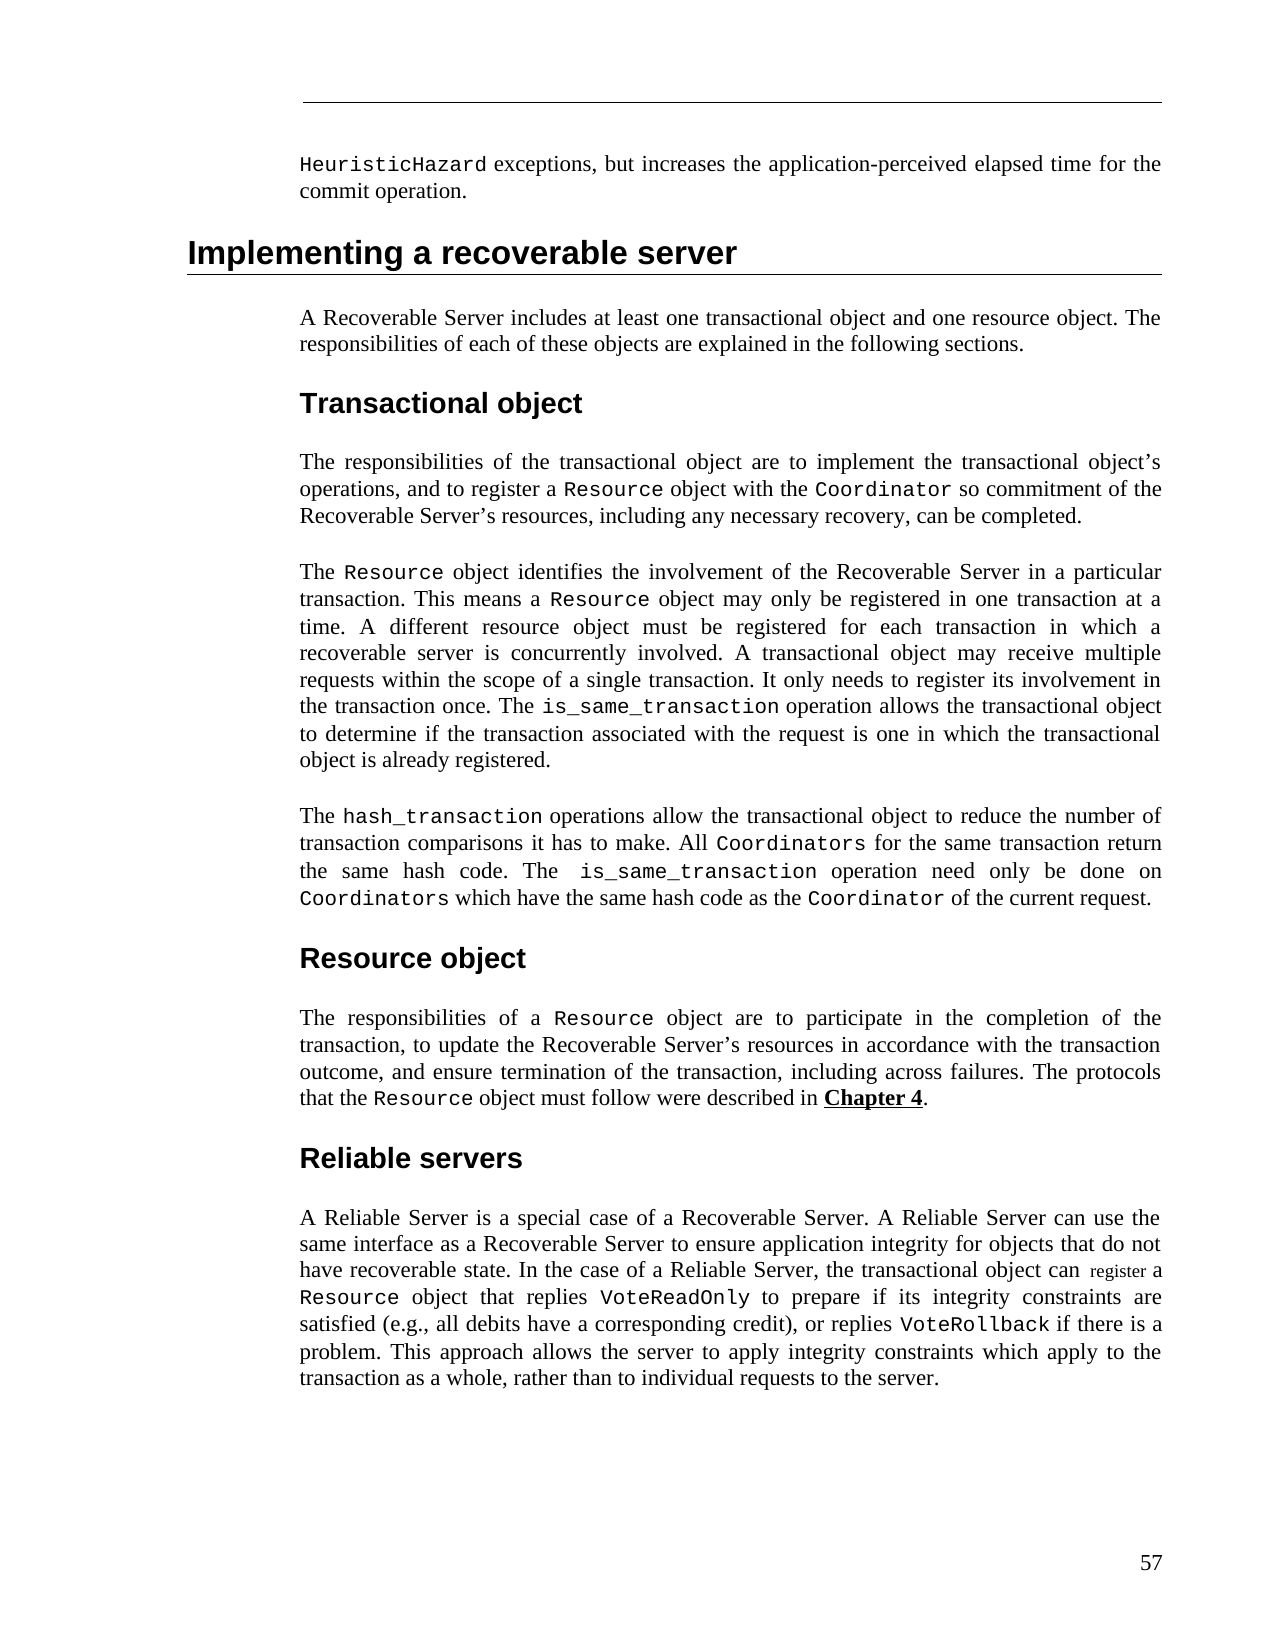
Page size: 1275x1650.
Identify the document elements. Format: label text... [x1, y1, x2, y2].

subtitle Transactional object [187, 386, 1162, 419]
text The responsibilities of a Resource object are to participate in the completion of the transaction, to update the Recoverable Server’s resources in accordance with the transaction outcome, and ensure termination of the transaction, including across failures. The protocols that the Resource object must follow were described in Chapter 4. [299, 1004, 1162, 1112]
text The hash_transaction operations allow the transactional object to reduce the number of transaction comparisons it has to make. All Coordinators for the same transaction return the same hash code. The is_same_transaction operation need only be done on Coordinators which have the same hash code as the Coordinator of the current request. [299, 802, 1162, 912]
text The Resource object identifies the involvement of the Recoverable Server in a particular transaction. This means a Resource object may only be registered in one transaction at a time. A different resource object must be registered for each transaction in which a recoverable server is concurrently involved. A transactional object may receive multiple requests within the scope of a single transaction. It only needs to register its involvement in the transaction once. The is_same_transaction operation allows the transactional object to determine if the transaction associated with the request is one in which the transactional object is already registered. [299, 558, 1162, 772]
text A Reliable Server is a special case of a Recoverable Server. A Reliable Server can use the same interface as a Recoverable Server to ensure application integrity for objects that do not have recoverable state. In the case of a Reliable Server, the transactional object can register a Resource object that replies VoteReadOnly to prepare if its integrity constraints are satisfied (e.g., all debits have a corresponding credit), or replies VoteRollback if there is a problem. This approach allows the server to apply integrity constraints which apply to the transaction as a whole, rather than to individual requests to the server. [299, 1204, 1162, 1391]
subtitle Implementing a recoverable server [187, 233, 1162, 274]
text HeuristicHazard exceptions, but increases the application-perceived elapsed time for the commit operation. [299, 150, 1162, 204]
text The responsibilities of the transactional object are to implement the transactional object’s operations, and to register a Resource object with the Coordinator so commitment of the Recoverable Server’s resources, including any necessary recovery, can be completed. [299, 448, 1162, 529]
subtitle Reliable servers [187, 1141, 1162, 1174]
subtitle Resource object [187, 941, 1162, 975]
text A Recoverable Server includes at least one transactional object and one resource object. The responsibilities of each of these objects are explained in the following sections. [299, 304, 1162, 357]
